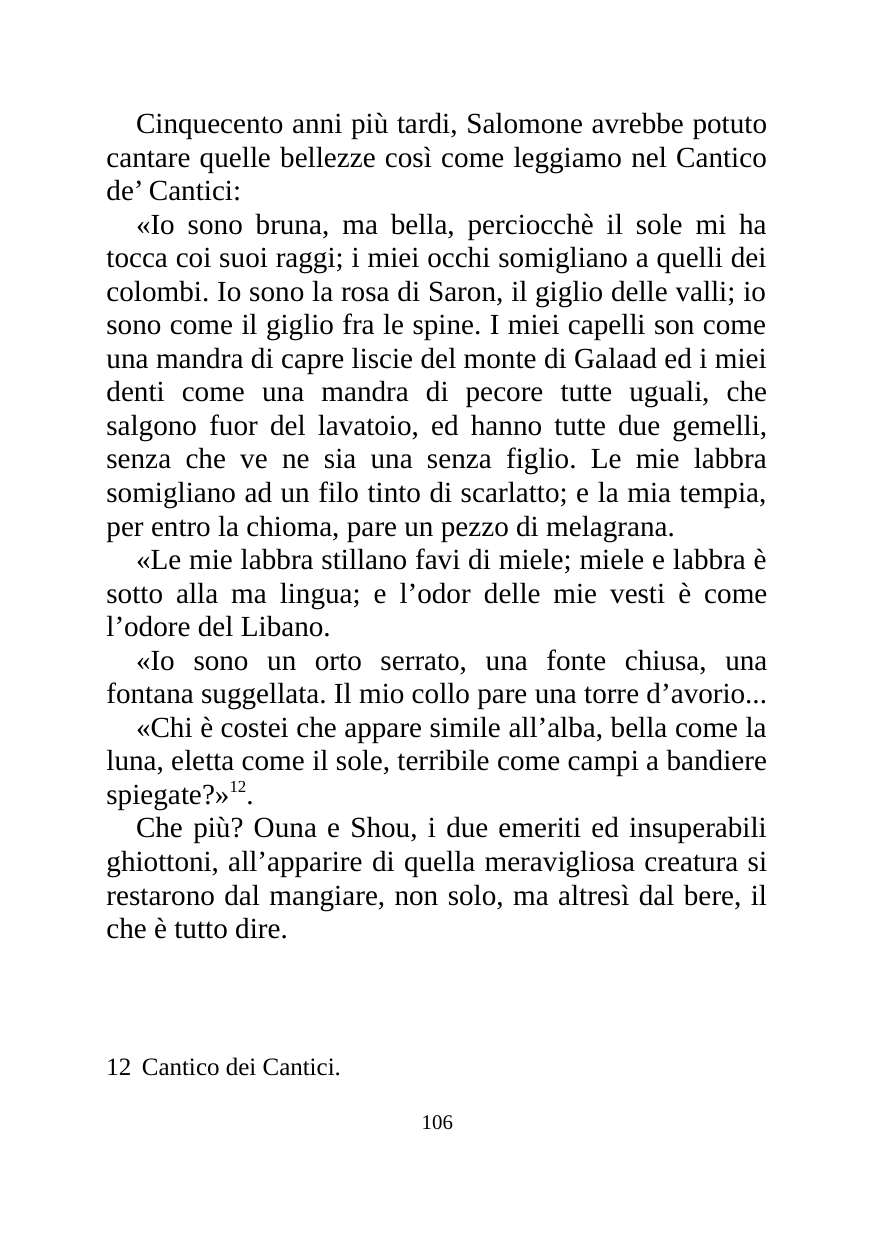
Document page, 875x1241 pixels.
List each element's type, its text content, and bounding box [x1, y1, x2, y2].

text Cantico dei Cantici. [106, 1052, 768, 1080]
text «Le mie labbra stillano favi di miele; miele e labbra è sotto alla ma lingua; e l’odor delle mie vesti è come l’odore del Libano. [106, 542, 768, 643]
text Cinquecento anni più tardi, Salomone avrebbe potuto cantare quelle bellezze così come leggiamo nel Cantico de’ Cantici: [106, 106, 768, 207]
text «Io sono un orto serrato, una fonte chiusa, una fontana suggellata. Il mio collo pare una torre d’avorio... [106, 643, 768, 710]
text Che più? Ouna e Shou, i due emeriti ed insuperabili ghiottoni, all’apparire di quella meravigliosa creatura si restarono dal mangiare, non solo, ma altresì dal bere, il che è tutto dire. [106, 811, 768, 945]
text «Io sono bruna, ma bella, perciocchè il sole mi ha tocca coi suoi raggi; i miei occhi somigliano a quelli dei colombi. Io sono la rosa di Saron, il giglio delle valli; io sono come il giglio fra le spine. I miei capelli son come una mandra di capre liscie del monte di Galaad ed i miei denti come una mandra di pecore tutte uguali, che salgono fuor del lavatoio, ed hanno tutte due gemelli, senza che ve ne sia una senza figlio. Le mie labbra somigliano ad un filo tinto di scarlatto; e la mia tempia, per entro la chioma, pare un pezzo di melagrana. [106, 207, 768, 542]
text «Chi è costei che appare simile all’alba, bella come la luna, eletta come il sole, terribile come campi a bandiere spiegate?». [106, 710, 768, 811]
